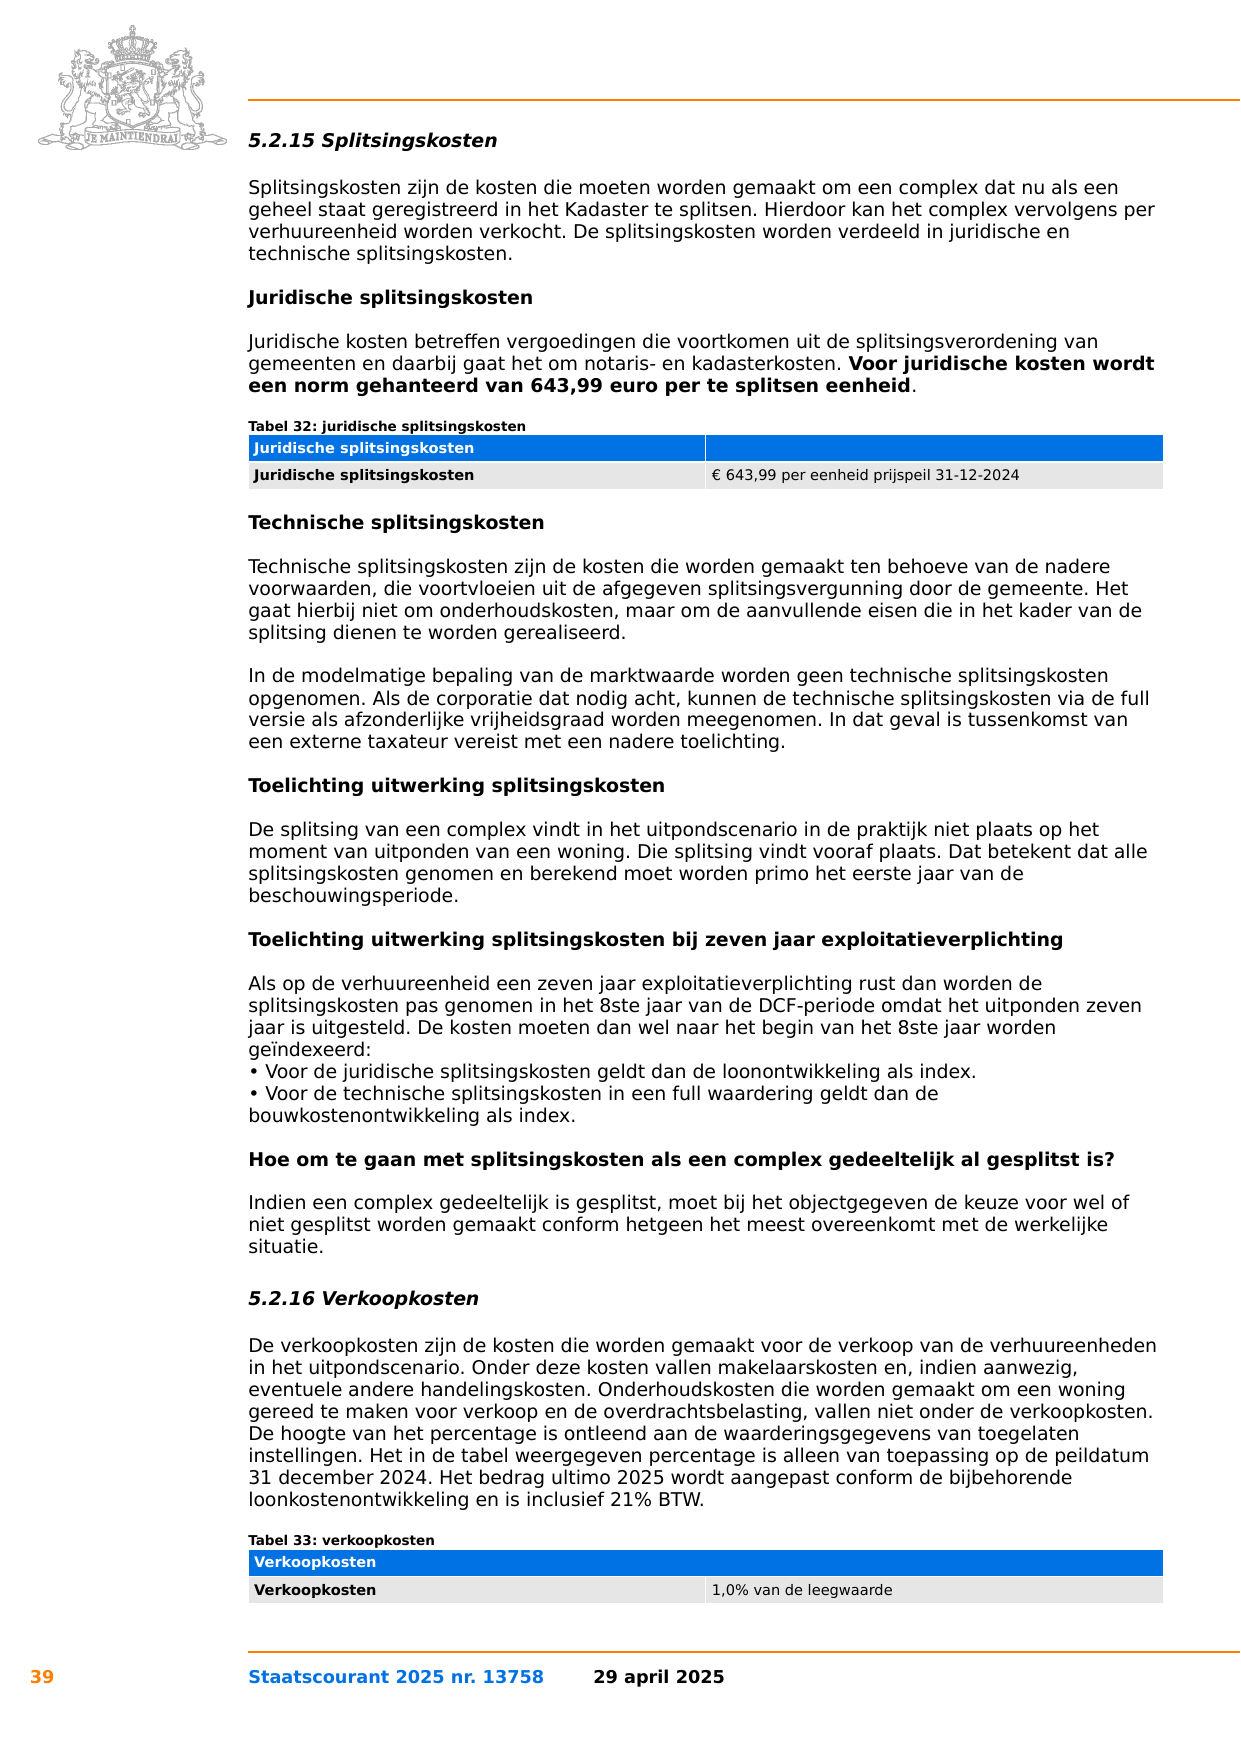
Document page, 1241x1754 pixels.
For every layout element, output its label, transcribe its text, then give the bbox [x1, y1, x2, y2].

table_cell Juridische splitsingskosten [249, 463, 705, 489]
subtitle Toelichting uitwerking splitsingskosten bij zeven jaar exploitatieverplichting [248, 929, 1163, 951]
subtitle 5.2.16 Verkoopkosten [248, 1288, 1163, 1310]
text De splitsing van een complex vindt in het uitpondscenario in de praktijk niet plaats op het moment van uitponden van een woning. Die splitsing vindt vooraf plaats. Dat betekent dat alle splitsingskosten genomen en berekend moet worden primo het eerste jaar van de beschouwingsperiode. [248, 819, 1163, 907]
table_cell € 643,99 per eenheid prijspeil 31-12-2024 [706, 463, 1163, 489]
subtitle Hoe om te gaan met splitsingskosten als een complex gedeeltelijk al gesplitst is? [248, 1148, 1163, 1170]
picture [38, 25, 227, 150]
table_header Tabel 33: verkoopkosten [248, 1533, 1163, 1549]
text De verkoopkosten zijn de kosten die worden gemaakt voor de verkoop van de verhuureenheden in het uitpondscenario. Onder deze kosten vallen makelaarskosten en, indien aanwezig, eventuele andere handelingskosten. Onderhoudskosten die worden gemaakt om een woning gereed te maken voor verkoop en de overdrachtsbelasting, vallen niet onder de verkoopkosten. De hoogte van het percentage is ontleend aan de waarderingsgegevens van toegelaten instellingen. Het in de tabel weergegeven percentage is alleen van toepassing op de peildatum 31 december 2024. Het bedrag ultimo 2025 wordt aangepast conform de bijbehorende loonkostenontwikkeling en is inclusief 21% BTW. [248, 1335, 1163, 1511]
text • Voor de technische splitsingskosten in een full waardering geldt dan de bouwkostenontwikkeling als index. [248, 1083, 1163, 1127]
table_cell [706, 435, 1163, 461]
text Technische splitsingskosten zijn de kosten die worden gemaakt ten behoeve van de nadere voorwaarden, die voortvloeien uit de afgegeven splitsingsvergunning door de gemeente. Het gaat hierbij niet om onderhoudskosten, maar om de aanvullende eisen die in het kader van de splitsing dienen te worden gerealiseerd. [248, 556, 1163, 643]
text Indien een complex gedeeltelijk is gesplitst, moet bij het objectgegeven de keuze voor wel of niet gesplitst worden gemaakt conform hetgeen het meest overeenkomt met de werkelijke situatie. [248, 1192, 1163, 1258]
table_cell Juridische splitsingskosten [249, 435, 705, 461]
table_cell Verkoopkosten [249, 1577, 705, 1603]
subtitle Technische splitsingskosten [248, 512, 1163, 534]
text Splitsingskosten zijn de kosten die moeten worden gemaakt om een complex dat nu als een geheel staat geregistreerd in het Kadaster te splitsen. Hierdoor kan het complex vervolgens per verhuureenheid worden verkocht. De splitsingskosten worden verdeeld in juridische en technische splitsingskosten. [248, 177, 1163, 265]
table_cell Verkoopkosten [249, 1550, 1163, 1576]
text In de modelmatige bepaling van de marktwaarde worden geen technische splitsingskosten opgenomen. Als de corporatie dat nodig acht, kunnen de technische splitsingskosten via de full versie als afzonderlijke vrijheidsgraad worden meegenomen. In dat geval is tussenkomst van een externe taxateur vereist met een nadere toelichting. [248, 665, 1163, 753]
table_cell 1,0% van de leegwaarde [706, 1577, 1163, 1603]
text • Voor de juridische splitsingskosten geldt dan de loonontwikkeling als index. [248, 1061, 1163, 1083]
text Juridische kosten betreffen vergoedingen die voortkomen uit de splitsingsverordening van gemeenten en daarbij gaat het om notaris- en kadasterkosten. Voor juridische kosten wordt een norm gehanteerd van 643,99 euro per te splitsen eenheid. [248, 331, 1163, 396]
text Als op de verhuureenheid een zeven jaar exploitatieverplichting rust dan worden de splitsingskosten pas genomen in het 8ste jaar van de DCF-periode omdat het uitponden zeven jaar is uitgesteld. De kosten moeten dan wel naar het begin van het 8ste jaar worden geïndexeerd: [248, 973, 1163, 1061]
subtitle Toelichting uitwerking splitsingskosten [248, 775, 1163, 797]
subtitle 5.2.15 Splitsingskosten [248, 130, 1163, 152]
subtitle Juridische splitsingskosten [248, 287, 1163, 309]
table_header Tabel 32: juridische splitsingskosten [248, 418, 1163, 434]
